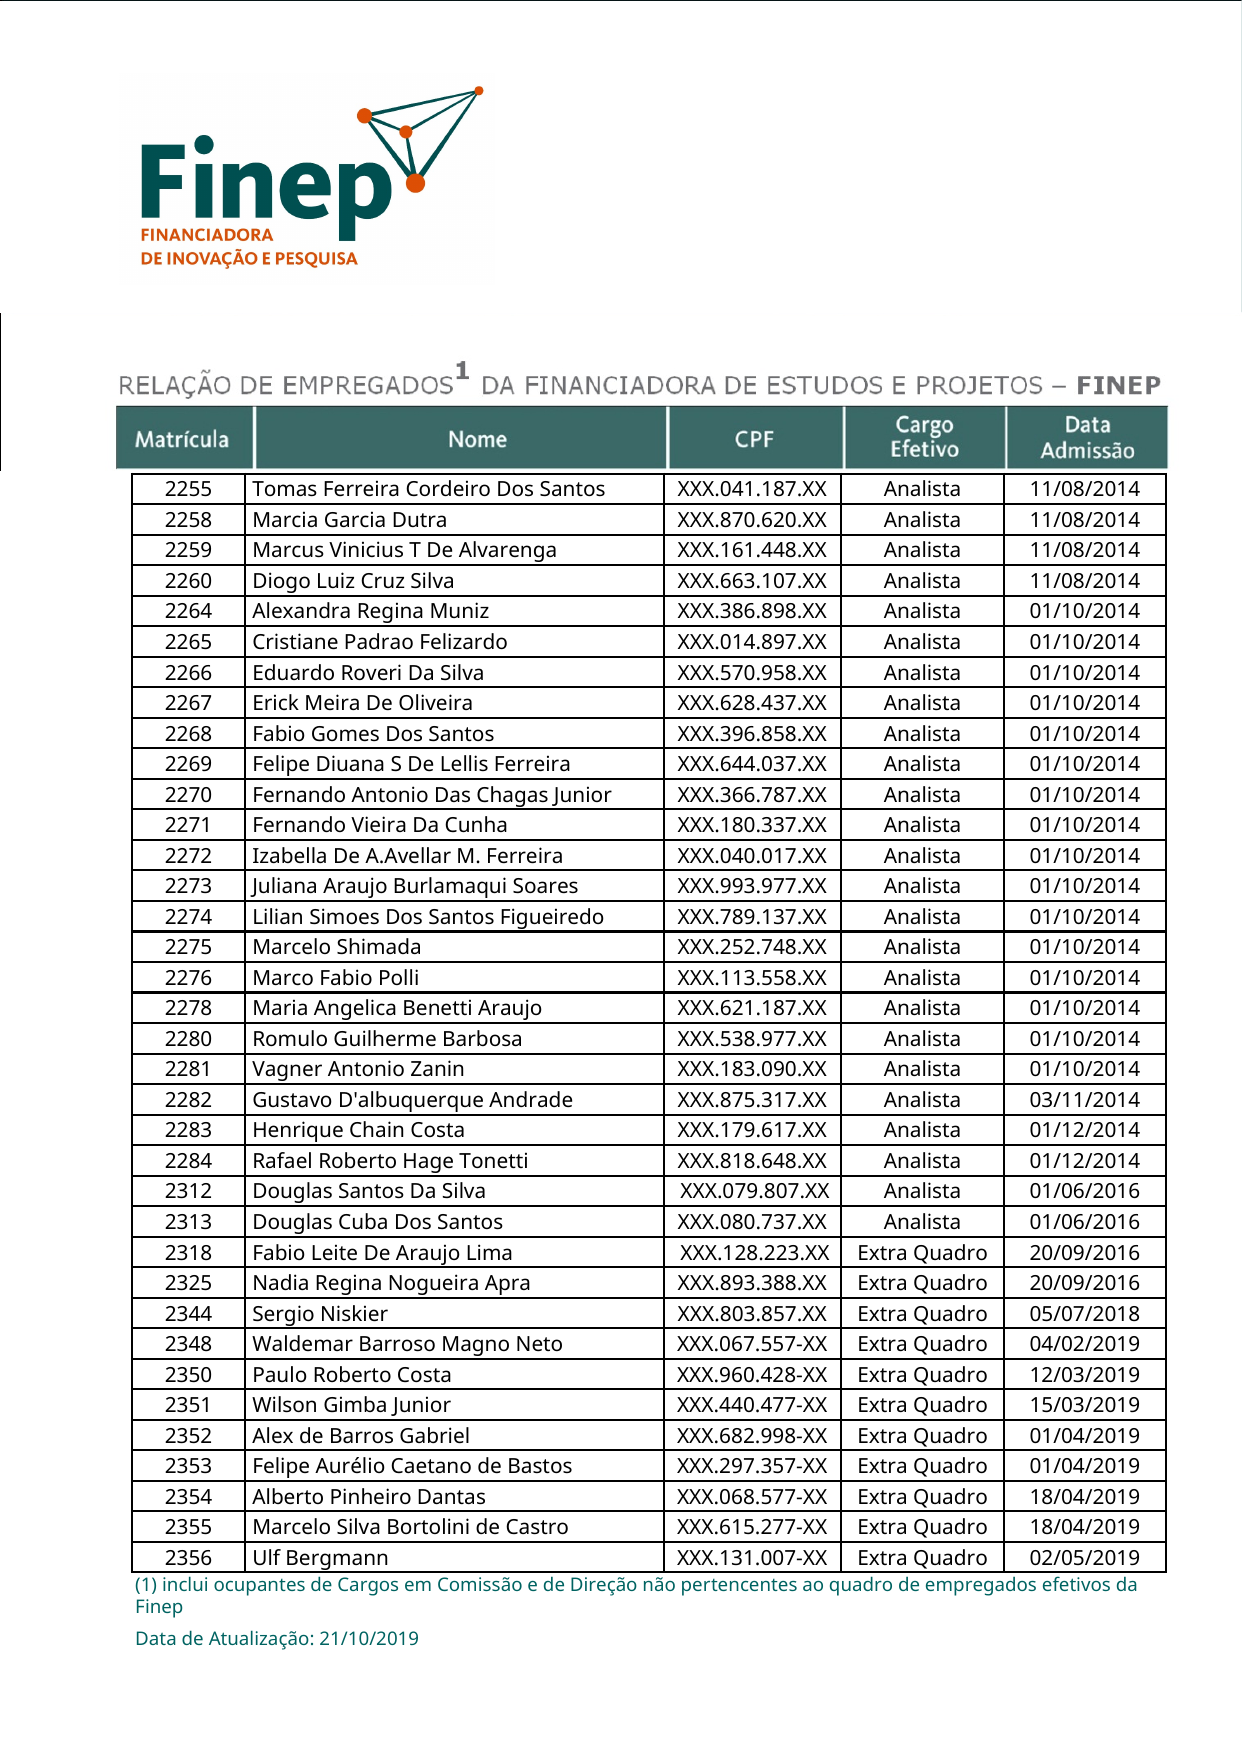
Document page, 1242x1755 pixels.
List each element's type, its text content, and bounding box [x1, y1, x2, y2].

table_cell XXX.068.577-XX [665, 1482, 840, 1510]
table_cell Extra Quadro [842, 1329, 1003, 1358]
table_cell XXX.628.437.XX [665, 688, 840, 717]
table_cell 2268 [133, 719, 244, 747]
table_cell XXX.396.858.XX [665, 719, 840, 747]
table_cell XXX.960.428-XX [665, 1360, 840, 1388]
table_cell 11/08/2014 [1005, 566, 1165, 594]
table_cell Analista [842, 933, 1003, 961]
table_cell 2282 [133, 1085, 244, 1113]
table_cell Analista [842, 1207, 1003, 1236]
table_cell 01/10/2014 [1005, 841, 1165, 869]
table_cell 2351 [133, 1390, 244, 1419]
table_cell Analista [842, 871, 1003, 900]
table_cell Romulo Guilherme Barbosa [246, 1024, 663, 1052]
table_cell Sergio Niskier [246, 1299, 663, 1327]
table_cell 01/10/2014 [1005, 1055, 1165, 1083]
table_cell Marcia Garcia Dutra [246, 505, 663, 533]
table_cell 2272 [133, 841, 244, 869]
table_cell 2355 [133, 1512, 244, 1541]
table_cell 20/09/2016 [1005, 1268, 1165, 1297]
table_cell 2259 [133, 536, 244, 564]
table_cell XXX.621.187.XX [665, 994, 840, 1022]
table_cell 01/10/2014 [1005, 749, 1165, 778]
table_cell Paulo Roberto Costa [246, 1360, 663, 1388]
table_cell Analista [842, 780, 1003, 808]
table_cell 2280 [133, 1024, 244, 1052]
table_cell 03/11/2014 [1005, 1085, 1165, 1113]
table_cell 2274 [133, 902, 244, 930]
table_cell Marcelo Silva Bortolini de Castro [246, 1512, 663, 1541]
table_cell 01/10/2014 [1005, 1024, 1165, 1052]
table_cell XXX.803.857.XX [665, 1299, 840, 1327]
table_cell 2283 [133, 1116, 244, 1144]
table_cell Extra Quadro [842, 1512, 1003, 1541]
table_cell Extra Quadro [842, 1268, 1003, 1297]
table_cell 2284 [133, 1146, 244, 1174]
table_cell XXX.079.807.XX [665, 1177, 840, 1205]
table_cell 18/04/2019 [1005, 1482, 1165, 1510]
table_cell XXX.113.558.XX [665, 963, 840, 991]
table_cell 2278 [133, 994, 244, 1022]
table_cell XXX.644.037.XX [665, 749, 840, 778]
table_cell 11/08/2014 [1005, 475, 1165, 503]
table_cell 2273 [133, 871, 244, 900]
table_cell 01/10/2014 [1005, 780, 1165, 808]
table_cell Cristiane Padrao Felizardo [246, 627, 663, 656]
table_cell 01/12/2014 [1005, 1116, 1165, 1144]
table_cell 01/10/2014 [1005, 597, 1165, 625]
table_cell Analista [842, 505, 1003, 533]
table_cell XXX.993.977.XX [665, 871, 840, 900]
table_cell 2313 [133, 1207, 244, 1236]
table_cell XXX.875.317.XX [665, 1085, 840, 1113]
table_cell Douglas Santos Da Silva [246, 1177, 663, 1205]
table_cell Gustavo D'albuquerque Andrade [246, 1085, 663, 1113]
table_cell 01/10/2014 [1005, 719, 1165, 747]
table_cell 2276 [133, 963, 244, 991]
table_cell Fabio Gomes Dos Santos [246, 719, 663, 747]
table_cell Fernando Vieira Da Cunha [246, 810, 663, 839]
table_cell Waldemar Barroso Magno Neto [246, 1329, 663, 1358]
table_cell 2271 [133, 810, 244, 839]
table_cell XXX.818.648.XX [665, 1146, 840, 1174]
table_cell Analista [842, 994, 1003, 1022]
table_cell 01/10/2014 [1005, 810, 1165, 839]
table_cell Izabella De A.Avellar M. Ferreira [246, 841, 663, 869]
table_cell 2260 [133, 566, 244, 594]
table_cell XXX.570.958.XX [665, 658, 840, 686]
table_cell 15/03/2019 [1005, 1390, 1165, 1419]
table_cell Tomas Ferreira Cordeiro Dos Santos [246, 475, 663, 503]
table_cell Alex de Barros Gabriel [246, 1421, 663, 1449]
table_cell XXX.041.187.XX [665, 475, 840, 503]
table_cell Marco Fabio Polli [246, 963, 663, 991]
table_cell Analista [842, 688, 1003, 717]
table_cell XXX.870.620.XX [665, 505, 840, 533]
table_cell Analista [842, 597, 1003, 625]
table_cell XXX.040.017.XX [665, 841, 840, 869]
table_cell XXX.180.337.XX [665, 810, 840, 839]
table_cell 04/02/2019 [1005, 1329, 1165, 1358]
table_cell Erick Meira De Oliveira [246, 688, 663, 717]
table_cell XXX.615.277-XX [665, 1512, 840, 1541]
table_cell 01/10/2014 [1005, 902, 1165, 930]
table_cell Diogo Luiz Cruz Silva [246, 566, 663, 594]
table_cell Analista [842, 658, 1003, 686]
table_cell Nadia Regina Nogueira Apra [246, 1268, 663, 1297]
table_cell 01/04/2019 [1005, 1421, 1165, 1449]
table_cell 2356 [133, 1543, 244, 1571]
table_cell Analista [842, 841, 1003, 869]
table_cell 2354 [133, 1482, 244, 1510]
table_cell Marcus Vinicius T De Alvarenga [246, 536, 663, 564]
table_cell Extra Quadro [842, 1482, 1003, 1510]
table_cell 2318 [133, 1238, 244, 1266]
table_cell Henrique Chain Costa [246, 1116, 663, 1144]
table_cell Analista [842, 536, 1003, 564]
table_cell Ulf Bergmann [246, 1543, 663, 1571]
table_cell 2325 [133, 1268, 244, 1297]
table_cell Eduardo Roveri Da Silva [246, 658, 663, 686]
table_cell XXX.131.007-XX [665, 1543, 840, 1571]
table_cell 2344 [133, 1299, 244, 1327]
table_cell XXX.386.898.XX [665, 597, 840, 625]
table_cell Extra Quadro [842, 1390, 1003, 1419]
table_cell 01/06/2016 [1005, 1207, 1165, 1236]
table_cell XXX.179.617.XX [665, 1116, 840, 1144]
table_cell 2270 [133, 780, 244, 808]
table_cell Extra Quadro [842, 1543, 1003, 1571]
table_cell Analista [842, 810, 1003, 839]
table_cell XXX.893.388.XX [665, 1268, 840, 1297]
table_cell Analista [842, 719, 1003, 747]
table_cell Maria Angelica Benetti Araujo [246, 994, 663, 1022]
table_cell 2255 [133, 475, 244, 503]
table_cell Vagner Antonio Zanin [246, 1055, 663, 1083]
table_cell 2258 [133, 505, 244, 533]
table_cell XXX.067.557-XX [665, 1329, 840, 1358]
table_cell XXX.014.897.XX [665, 627, 840, 656]
table_cell Wilson Gimba Junior [246, 1390, 663, 1419]
table_cell Analista [842, 1085, 1003, 1113]
table_cell 2267 [133, 688, 244, 717]
table_cell Analista [842, 1024, 1003, 1052]
table_cell 01/10/2014 [1005, 627, 1165, 656]
table_cell Analista [842, 475, 1003, 503]
table_cell 01/12/2014 [1005, 1146, 1165, 1174]
table_cell 01/10/2014 [1005, 871, 1165, 900]
table_cell Analista [842, 1177, 1003, 1205]
table_cell 01/10/2014 [1005, 658, 1165, 686]
table_cell 2350 [133, 1360, 244, 1388]
table_cell XXX.252.748.XX [665, 933, 840, 961]
table_cell Extra Quadro [842, 1451, 1003, 1480]
table_cell Felipe Diuana S De Lellis Ferreira [246, 749, 663, 778]
table_cell Extra Quadro [842, 1238, 1003, 1266]
table_cell XXX.183.090.XX [665, 1055, 840, 1083]
table_cell Analista [842, 566, 1003, 594]
table_cell Analista [842, 749, 1003, 778]
table_cell 18/04/2019 [1005, 1512, 1165, 1541]
table_cell 2353 [133, 1451, 244, 1480]
table_cell Analista [842, 902, 1003, 930]
table_cell XXX.297.357-XX [665, 1451, 840, 1480]
table_cell Rafael Roberto Hage Tonetti [246, 1146, 663, 1174]
table_cell XXX.682.998-XX [665, 1421, 840, 1449]
table_cell Douglas Cuba Dos Santos [246, 1207, 663, 1236]
table_cell 11/08/2014 [1005, 505, 1165, 533]
table_cell Fabio Leite De Araujo Lima [246, 1238, 663, 1266]
table_cell 01/10/2014 [1005, 933, 1165, 961]
table_cell 2265 [133, 627, 244, 656]
table_cell Analista [842, 1116, 1003, 1144]
table_cell 05/07/2018 [1005, 1299, 1165, 1327]
table_cell 02/05/2019 [1005, 1543, 1165, 1571]
table_cell 2275 [133, 933, 244, 961]
table_cell XXX.440.477-XX [665, 1390, 840, 1419]
table_cell 2281 [133, 1055, 244, 1083]
table_cell XXX.161.448.XX [665, 536, 840, 564]
table_cell 2266 [133, 658, 244, 686]
table_cell 2312 [133, 1177, 244, 1205]
table_cell Felipe Aurélio Caetano de Bastos [246, 1451, 663, 1480]
table_cell Extra Quadro [842, 1360, 1003, 1388]
table_cell XXX.538.977.XX [665, 1024, 840, 1052]
table_cell 01/10/2014 [1005, 688, 1165, 717]
table_cell Analista [842, 963, 1003, 991]
table_cell 01/06/2016 [1005, 1177, 1165, 1205]
table_cell 2264 [133, 597, 244, 625]
table_cell XXX.366.787.XX [665, 780, 840, 808]
table_cell 01/04/2019 [1005, 1451, 1165, 1480]
table_cell XXX.128.223.XX [665, 1238, 840, 1266]
table_cell Analista [842, 1055, 1003, 1083]
table_cell Fernando Antonio Das Chagas Junior [246, 780, 663, 808]
table_cell 2348 [133, 1329, 244, 1358]
table_cell Lilian Simoes Dos Santos Figueiredo [246, 902, 663, 930]
table_cell 01/10/2014 [1005, 963, 1165, 991]
table_cell Analista [842, 1146, 1003, 1174]
table_cell 2269 [133, 749, 244, 778]
table_cell XXX.663.107.XX [665, 566, 840, 594]
table_cell 12/03/2019 [1005, 1360, 1165, 1388]
table_cell XXX.080.737.XX [665, 1207, 840, 1236]
table_cell Alberto Pinheiro Dantas [246, 1482, 663, 1510]
table_cell Alexandra Regina Muniz [246, 597, 663, 625]
table_cell 20/09/2016 [1005, 1238, 1165, 1266]
table_cell Extra Quadro [842, 1421, 1003, 1449]
table_cell XXX.789.137.XX [665, 902, 840, 930]
table_cell Marcelo Shimada [246, 933, 663, 961]
table_cell Analista [842, 627, 1003, 656]
table_cell 11/08/2014 [1005, 536, 1165, 564]
table_cell 2352 [133, 1421, 244, 1449]
table_cell 01/10/2014 [1005, 994, 1165, 1022]
table_cell Extra Quadro [842, 1299, 1003, 1327]
table_cell Juliana Araujo Burlamaqui Soares [246, 871, 663, 900]
